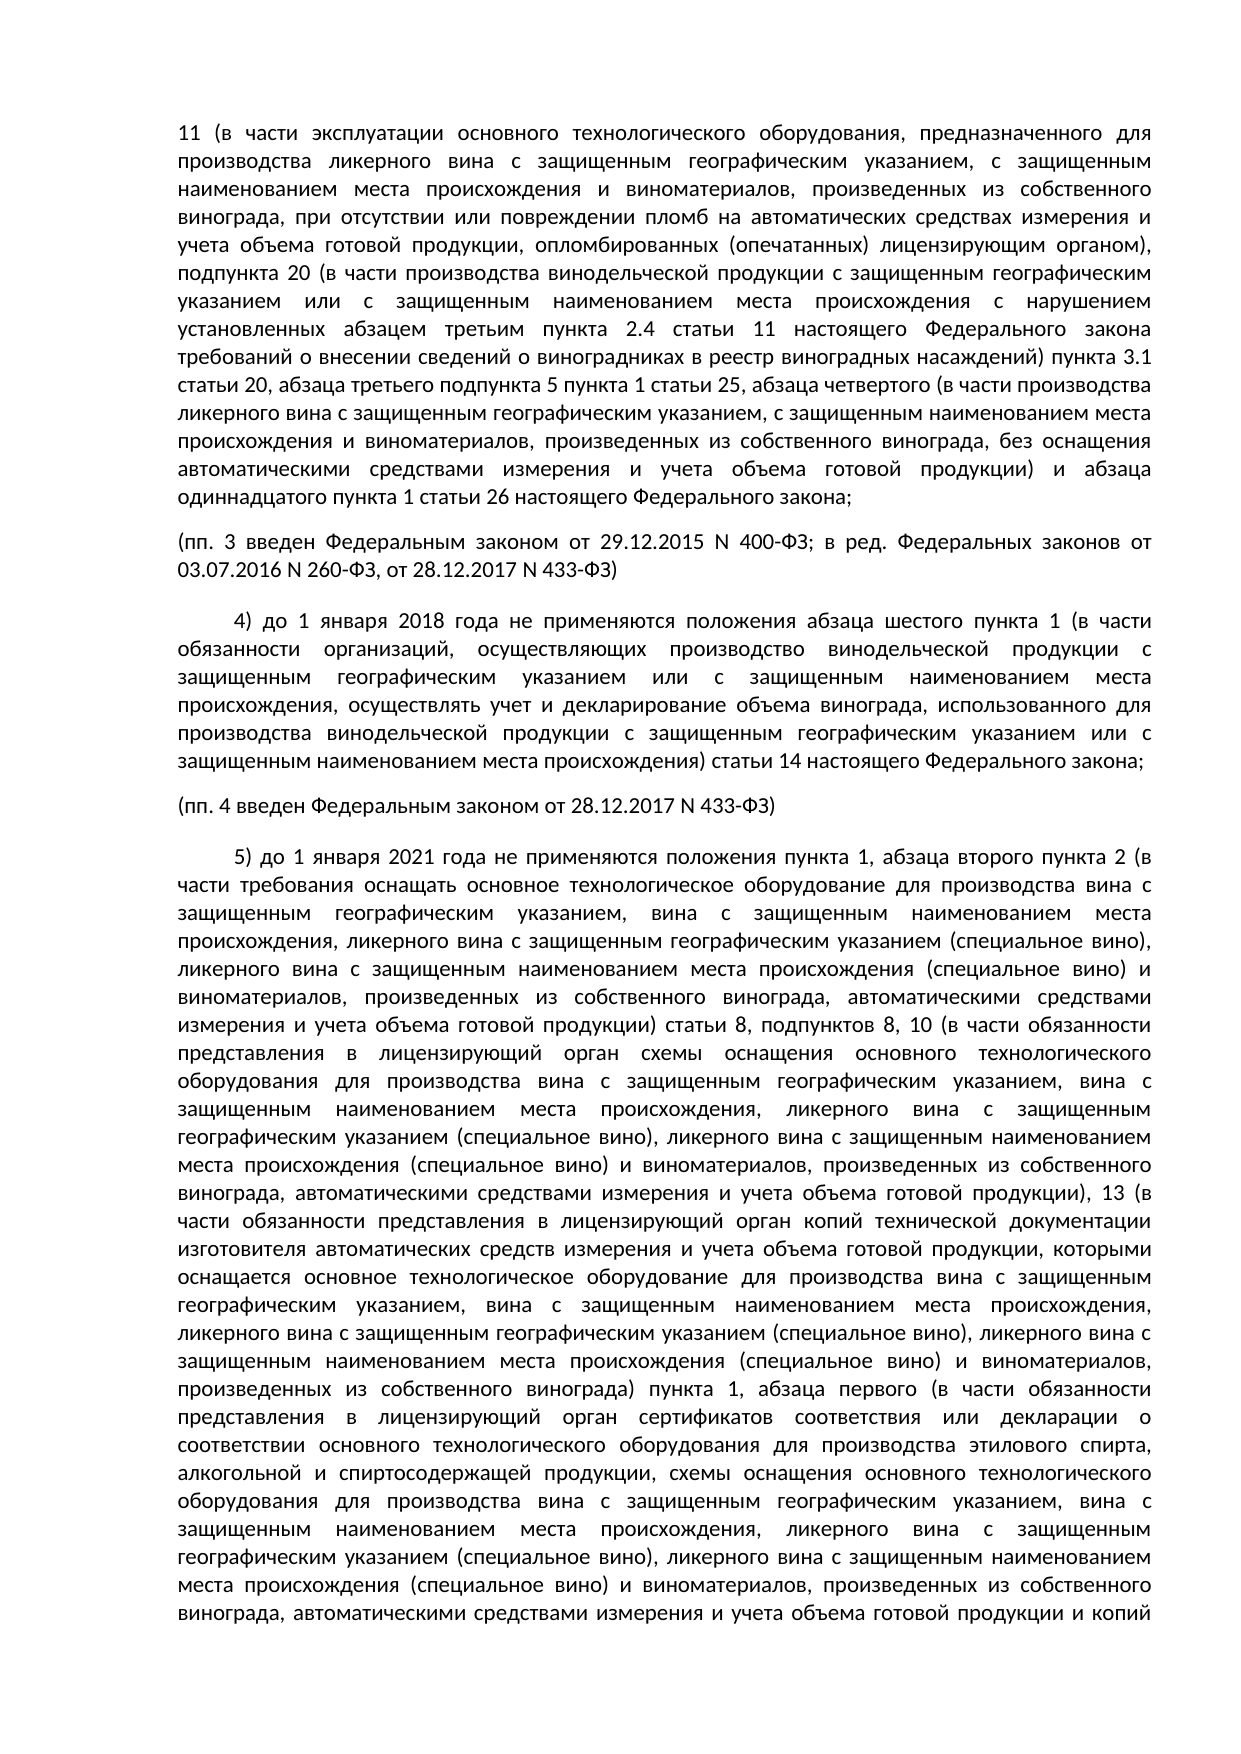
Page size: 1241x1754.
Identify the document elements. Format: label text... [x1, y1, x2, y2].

text (пп. 3 введен Федеральным законом от 29.12.2015 N 400-ФЗ; в ред. Федеральных законов от 03.07.2016 N 260-ФЗ, от 28.12.2017 N 433-ФЗ) [177, 527, 1152, 583]
text 5) до 1 января 2021 года не применяются положения пункта 1, абзаца второго пункта 2 (в части требования оснащать основное технологическое оборудование для производства вина с защищенным географическим указанием, вина с защищенным наименованием места происхождения, ликерного вина с защищенным географическим указанием (специальное вино), ликерного вина с защищенным наименованием места происхождения (специальное вино) и виноматериалов, произведенных из собственного винограда, автоматическими средствами измерения и учета объема готовой продукции) статьи 8, подпунктов 8, 10 (в части обязанности представления в лицензирующий орган схемы оснащения основного технологического оборудования для производства вина с защищенным географическим указанием, вина с защищенным наименованием места происхождения, ликерного вина с защищенным географическим указанием (специальное вино), ликерного вина с защищенным наименованием места происхождения (специальное вино) и виноматериалов, произведенных из собственного винограда, автоматическими средствами измерения и учета объема готовой продукции), 13 (в части обязанности представления в лицензирующий орган копий технической документации изготовителя автоматических средств измерения и учета объема готовой продукции, которыми оснащается основное технологическое оборудование для производства вина с защищенным географическим указанием, вина с защищенным наименованием места происхождения, ликерного вина с защищенным географическим указанием (специальное вино), ликерного вина с защищенным наименованием места происхождения (специальное вино) и виноматериалов, произведенных из собственного винограда) пункта 1, абзаца первого (в части обязанности представления в лицензирующий орган сертификатов соответствия или декларации о соответствии основного технологического оборудования для производства этилового спирта, алкогольной и спиртосодержащей продукции, схемы оснащения основного технологического оборудования для производства вина с защищенным географическим указанием, вина с защищенным наименованием места происхождения, ликерного вина с защищенным географическим указанием (специальное вино), ликерного вина с защищенным наименованием места происхождения (специальное вино) и виноматериалов, произведенных из собственного винограда, автоматическими средствами измерения и учета объема готовой продукции и копий [177, 842, 1152, 1626]
text 4) до 1 января 2018 года не применяются положения абзаца шестого пункта 1 (в части обязанности организаций, осуществляющих производство винодельческой продукции с защищенным географическим указанием или с защищенным наименованием места происхождения, осуществлять учет и декларирование объема винограда, использованного для производства винодельческой продукции с защищенным географическим указанием или с защищенным наименованием места происхождения) статьи 14 настоящего Федерального закона; [177, 606, 1152, 774]
text (пп. 4 введен Федеральным законом от 28.12.2017 N 433-ФЗ) [177, 791, 1152, 819]
text 11 (в части эксплуатации основного технологического оборудования, предназначенного для производства ликерного вина с защищенным географическим указанием, с защищенным наименованием места происхождения и виноматериалов, произведенных из собственного винограда, при отсутствии или повреждении пломб на автоматических средствах измерения и учета объема готовой продукции, опломбированных (опечатанных) лицензирующим органом), подпункта 20 (в части производства винодельческой продукции с защищенным географическим указанием или с защищенным наименованием места происхождения с нарушением установленных абзацем третьим пункта 2.4 статьи 11 настоящего Федерального закона требований о внесении сведений о виноградниках в реестр виноградных насаждений) пункта 3.1 статьи 20, абзаца третьего подпункта 5 пункта 1 статьи 25, абзаца четвертого (в части производства ликерного вина с защищенным географическим указанием, с защищенным наименованием места происхождения и виноматериалов, произведенных из собственного винограда, без оснащения автоматическими средствами измерения и учета объема готовой продукции) и абзаца одиннадцатого пункта 1 статьи 26 настоящего Федерального закона; [177, 118, 1152, 510]
